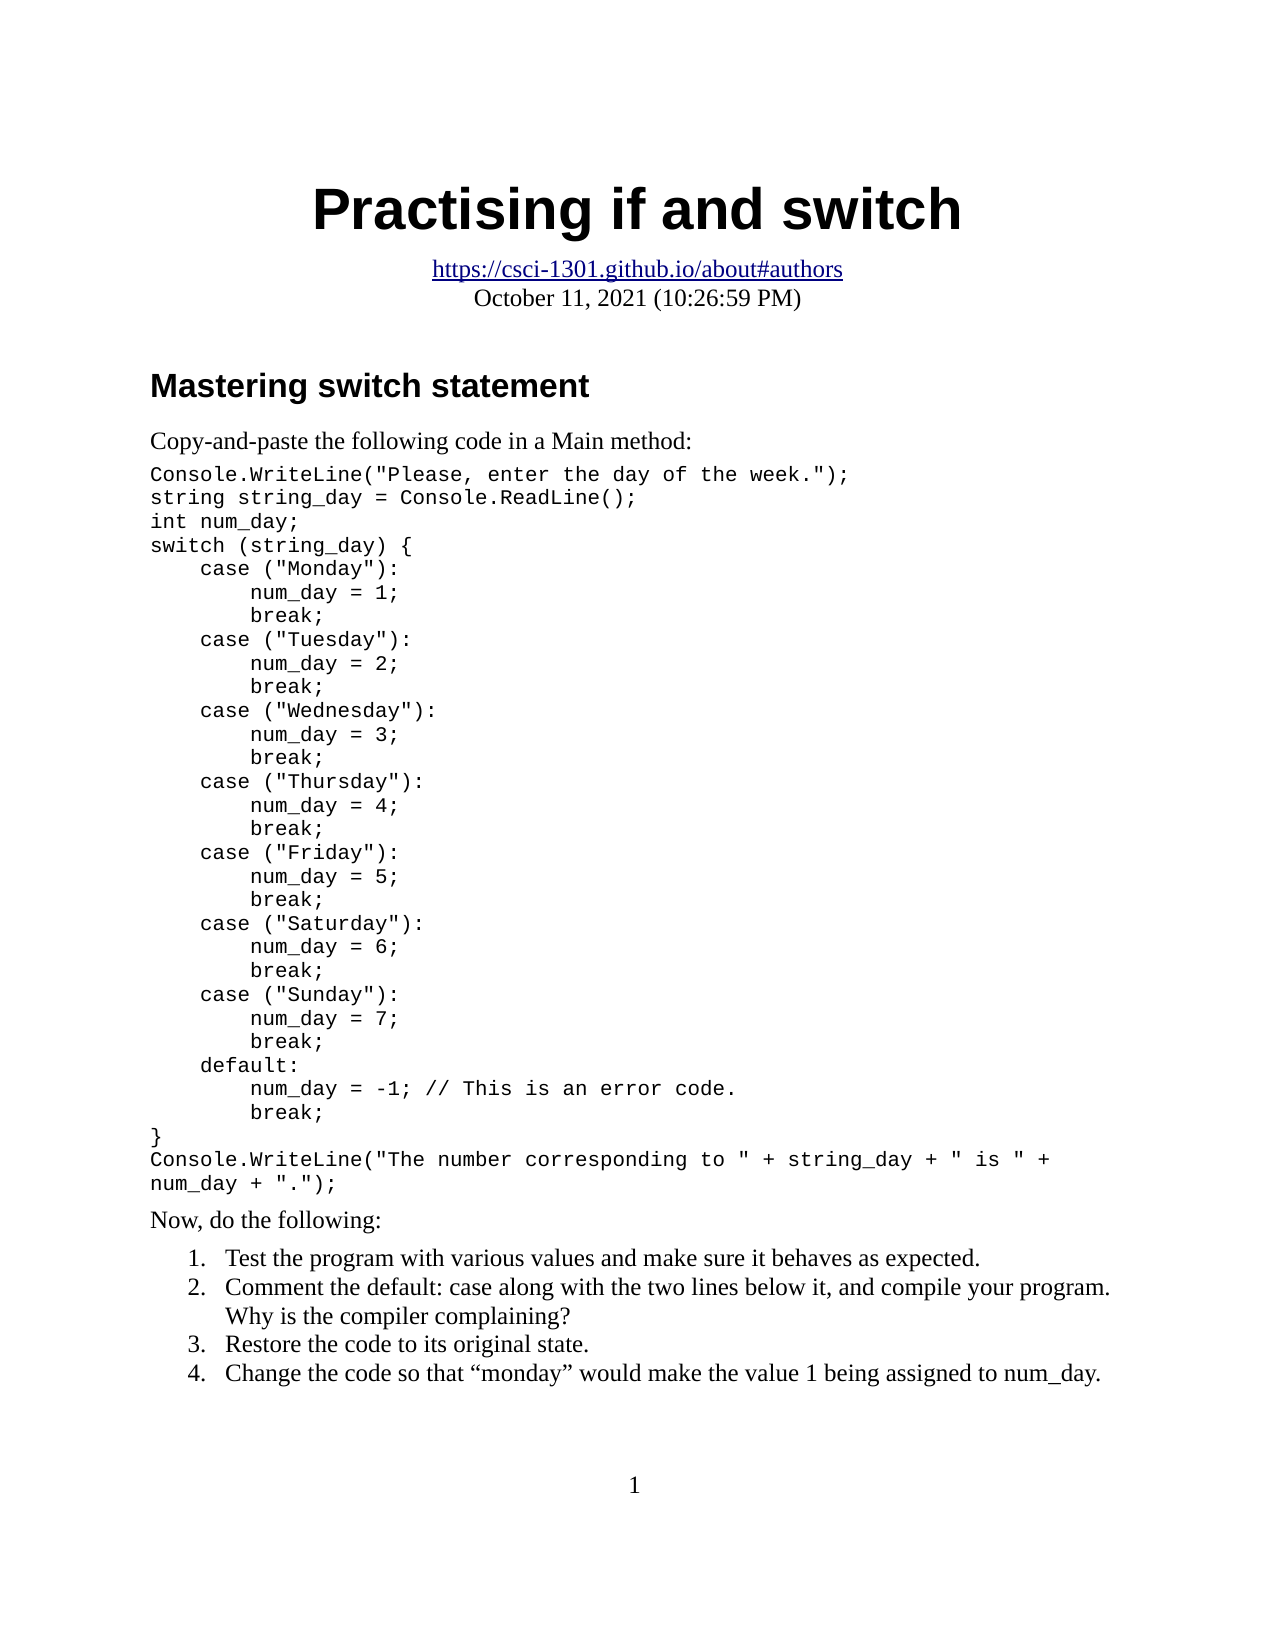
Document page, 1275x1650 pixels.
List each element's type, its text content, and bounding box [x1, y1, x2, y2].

text break; [150, 1031, 1125, 1055]
text Console.WriteLine("The number corresponding to " + string_day + " is " + num_day + "."); [150, 1149, 1125, 1197]
list Change the code so that “monday” would make the value 1 being assigned to num_day. [187, 1358, 1125, 1387]
text default: [150, 1055, 1125, 1078]
text string string_day = Console.ReadLine(); [150, 487, 1125, 511]
text https://csci-1301.github.io/about#authors [150, 254, 1125, 283]
text case ("Wednesday"): [150, 700, 1125, 724]
text switch (string_day) { [150, 534, 1125, 558]
text break; [150, 1102, 1125, 1126]
text num_day = 7; [150, 1007, 1125, 1031]
text case ("Monday"): [150, 558, 1125, 582]
text break; [150, 606, 1125, 629]
text case ("Tuesday"): [150, 629, 1125, 653]
text case ("Sunday"): [150, 984, 1125, 1007]
text Copy-and-paste the following code in a Main method: [150, 426, 1125, 455]
text break; [150, 960, 1125, 984]
text break; [150, 889, 1125, 913]
text num_day = 2; [150, 653, 1125, 676]
list Test the program with various values and make sure it behaves as expected. [187, 1243, 1125, 1272]
text num_day = 4; [150, 795, 1125, 818]
text Console.WriteLine("Please, enter the day of the week."); [150, 464, 1125, 487]
text num_day = 3; [150, 724, 1125, 747]
text num_day = 6; [150, 937, 1125, 960]
list Comment the default: case along with the two lines below it, and compile your program. Why is the compiler complaining? [187, 1272, 1125, 1329]
text break; [150, 747, 1125, 771]
text break; [150, 676, 1125, 700]
text October 11, 2021 (10:26:59 PM) [150, 283, 1125, 312]
text } [150, 1126, 1125, 1149]
text break; [150, 818, 1125, 842]
subtitle Mastering switch statement [150, 366, 1125, 404]
text num_day = 1; [150, 582, 1125, 606]
list Restore the code to its original state. [187, 1329, 1125, 1358]
text int num_day; [150, 511, 1125, 534]
text case ("Friday"): [150, 842, 1125, 866]
text Now, do the following: [150, 1206, 1125, 1234]
title Practising if and switch [150, 175, 1125, 242]
text num_day = 5; [150, 866, 1125, 889]
text case ("Thursday"): [150, 771, 1125, 795]
text case ("Saturday"): [150, 913, 1125, 937]
text num_day = -1; // This is an error code. [150, 1078, 1125, 1102]
